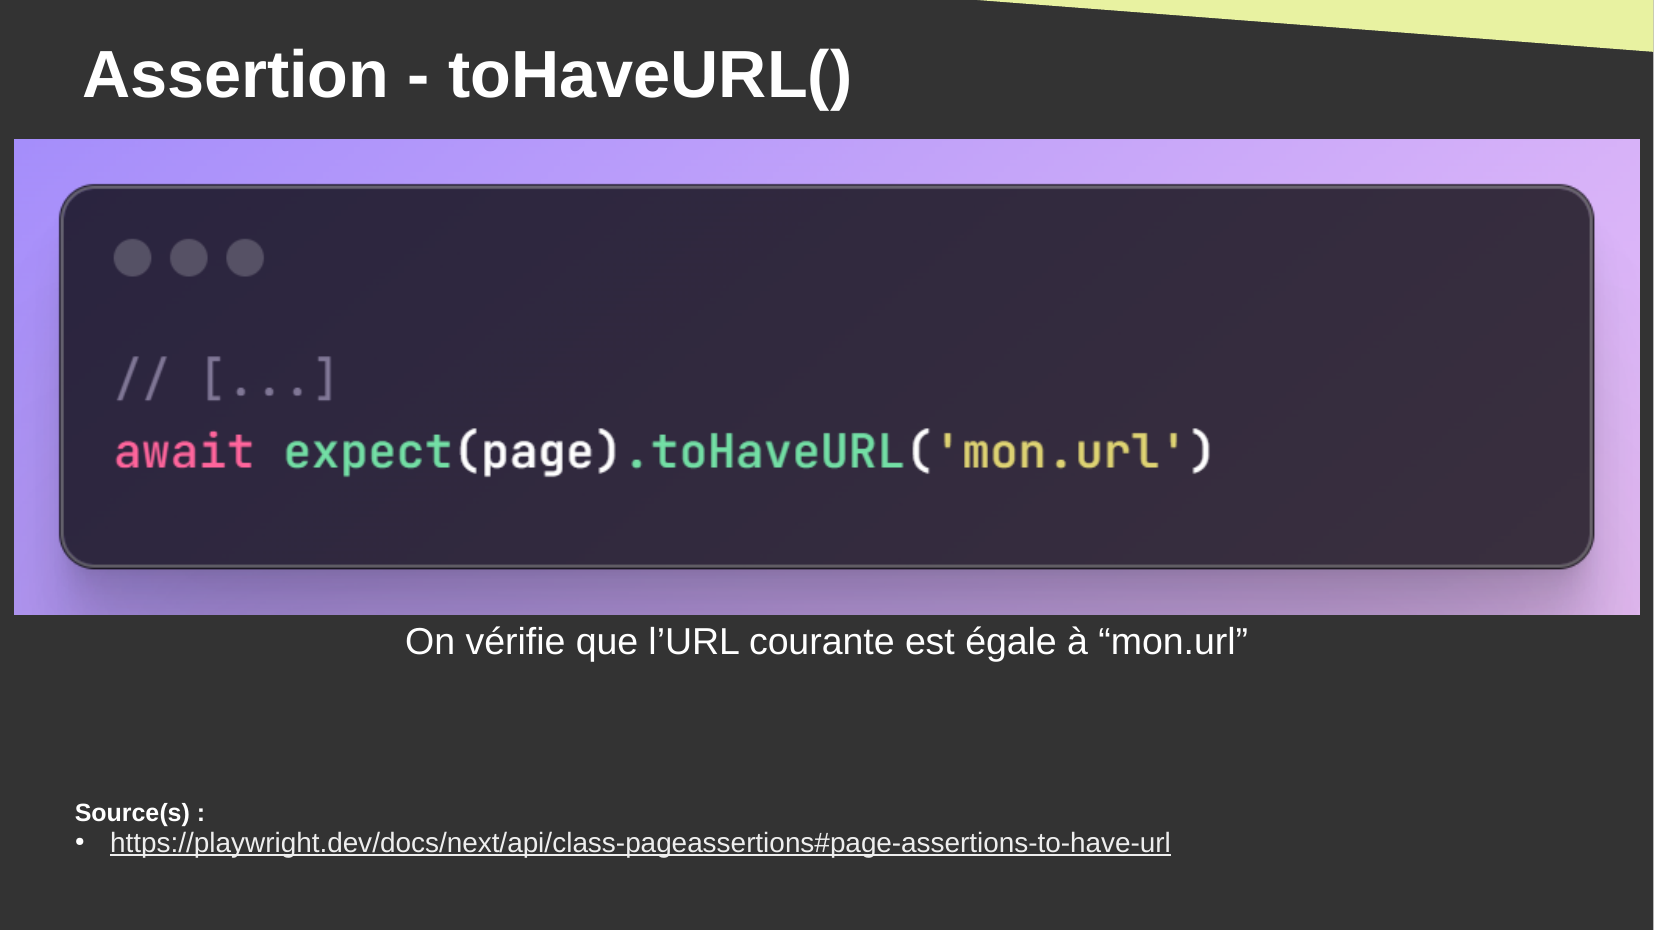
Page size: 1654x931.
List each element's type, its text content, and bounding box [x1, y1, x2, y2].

text_box Source(s) : https://playwright.dev/docs/next/api/class-pageassertions#page-assertions-to-have-url [60, 791, 1546, 877]
text_box [977, 0, 1654, 52]
picture [14, 139, 1640, 615]
list On vérifie que l’URL courante est égale à “mon.url” [165, 620, 1489, 680]
title Assertion - toHaveURL() [82, 37, 916, 119]
